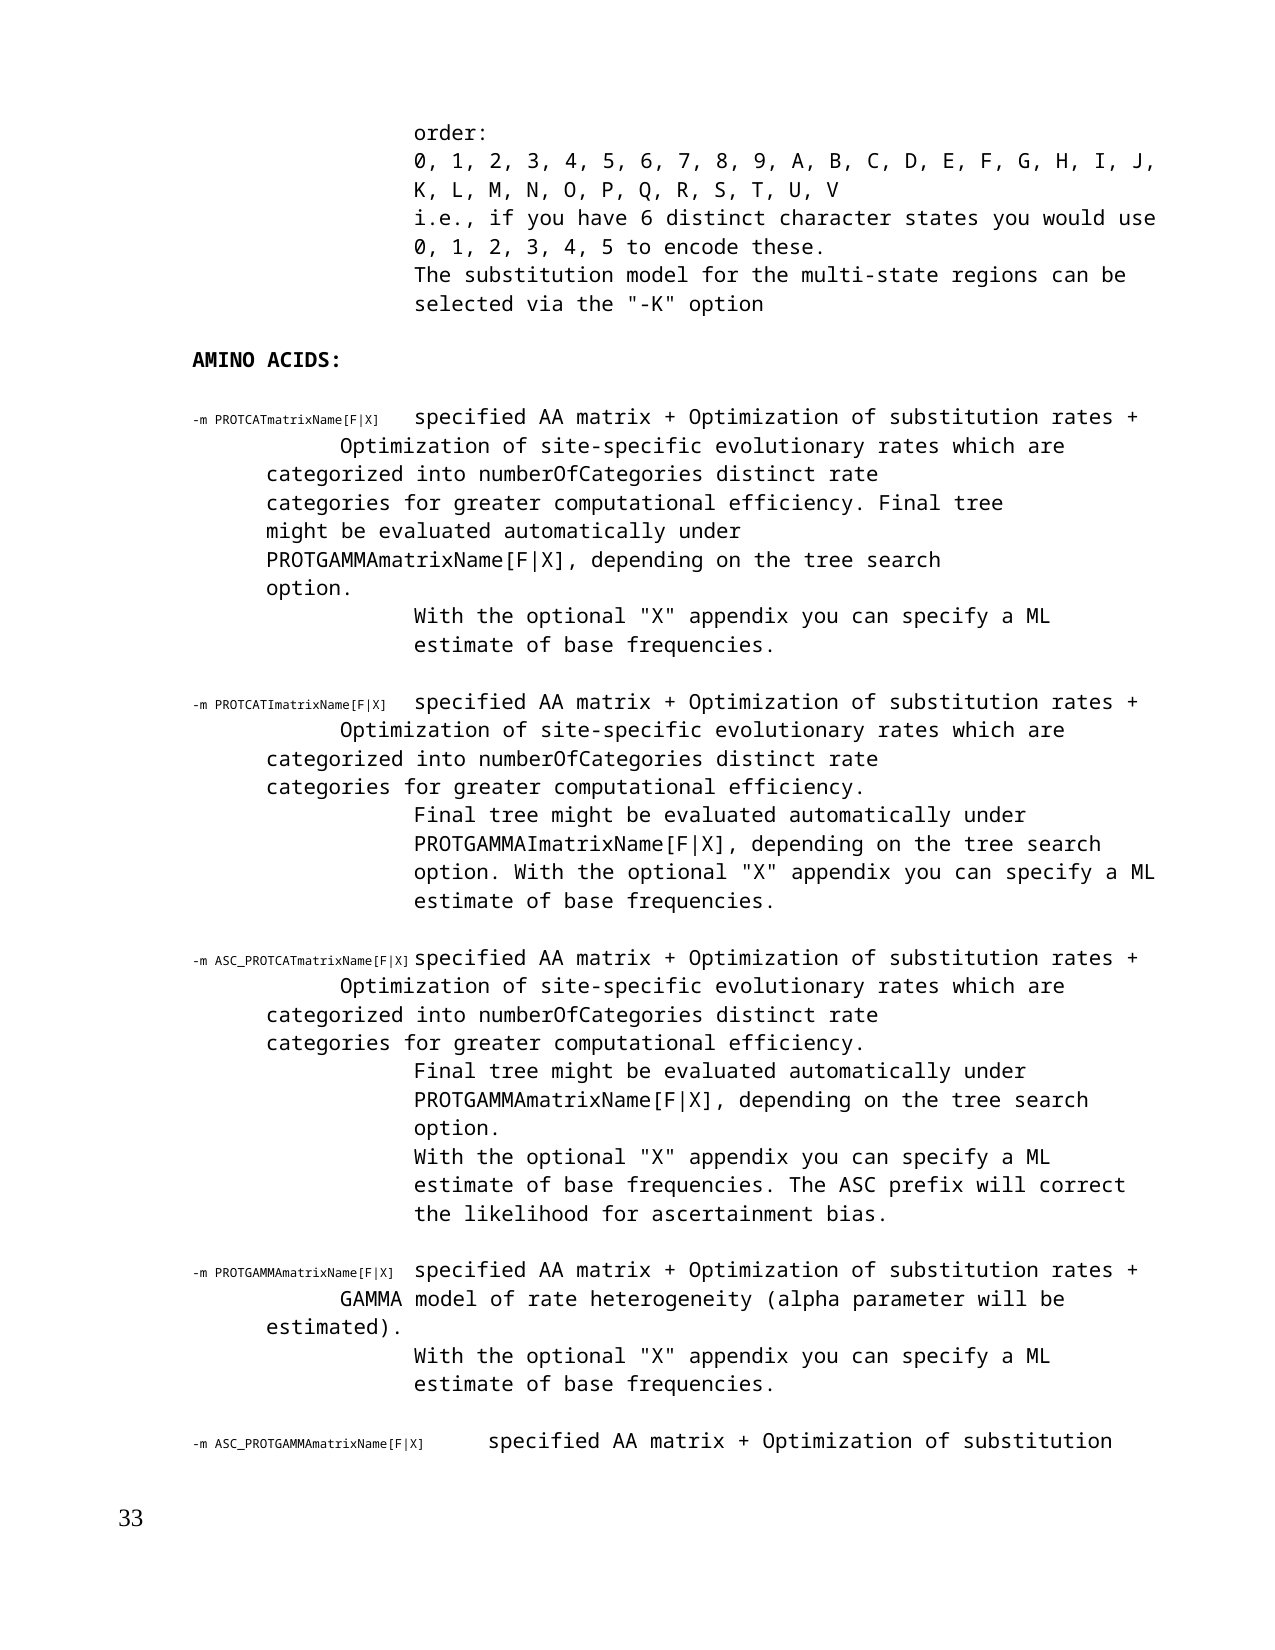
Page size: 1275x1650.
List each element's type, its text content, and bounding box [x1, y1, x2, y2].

text i.e., if you have 6 distinct character states you would use 0, 1, 2, 3, 4, 5 to encode these. [118, 203, 1157, 260]
text 0, 1, 2, 3, 4, 5, 6, 7, 8, 9, A, B, C, D, E, F, G, H, I, J, K, L, M, N, O, P, Q, R, S, T, U, V [118, 147, 1157, 203]
text The substitution model for the multi-state regions can be selected via the "-K" option [118, 260, 1157, 317]
text Final tree might be evaluated automatically under PROTGAMMAImatrixName[F|X], depending on the tree search option. With the optional "X" appendix you can specify a ML estimate of base frequencies. [118, 801, 1157, 914]
text AMINO ACIDS: [118, 346, 1157, 374]
text -m ASC_PROTGAMMAmatrixName[F|X] specified AA matrix + Optimization of substitution [118, 1426, 1157, 1455]
text -m PROTCATImatrixName[F|X] specified AA matrix + Optimization of substitution rates + Optimization of site-specific evolutionary rates which are categorized into numberOfCategories distinct rate categories for greater computational efficiency. [118, 687, 1157, 801]
text With the optional "X" appendix you can specify a ML estimate of base frequencies. [118, 1341, 1157, 1398]
text -m PROTCATmatrixName[F|X] specified AA matrix + Optimization of substitution rates + Optimization of site-specific evolutionary rates which are categorized into numberOfCategories distinct rate categories for greater computational efficiency. Final tree might be evaluated automatically under PROTGAMMAmatrixName[F|X], depending on the tree search option. [118, 402, 1157, 602]
text -m ASC_PROTCATmatrixName[F|X] specified AA matrix + Optimization of substitution rates + Optimization of site-specific evolutionary rates which are categorized into numberOfCategories distinct rate categories for greater computational efficiency. [118, 943, 1157, 1057]
text With the optional "X" appendix you can specify a ML estimate of base frequencies. [118, 602, 1157, 658]
text order: [118, 118, 1157, 147]
text Final tree might be evaluated automatically under PROTGAMMAmatrixName[F|X], depending on the tree search option. [118, 1057, 1157, 1142]
text -m PROTGAMMAmatrixName[F|X] specified AA matrix + Optimization of substitution rates + GAMMA model of rate heterogeneity (alpha parameter will be estimated). [118, 1256, 1157, 1341]
text With the optional "X" appendix you can specify a ML estimate of base frequencies. The ASC prefix will correct the likelihood for ascertainment bias. [118, 1142, 1157, 1227]
